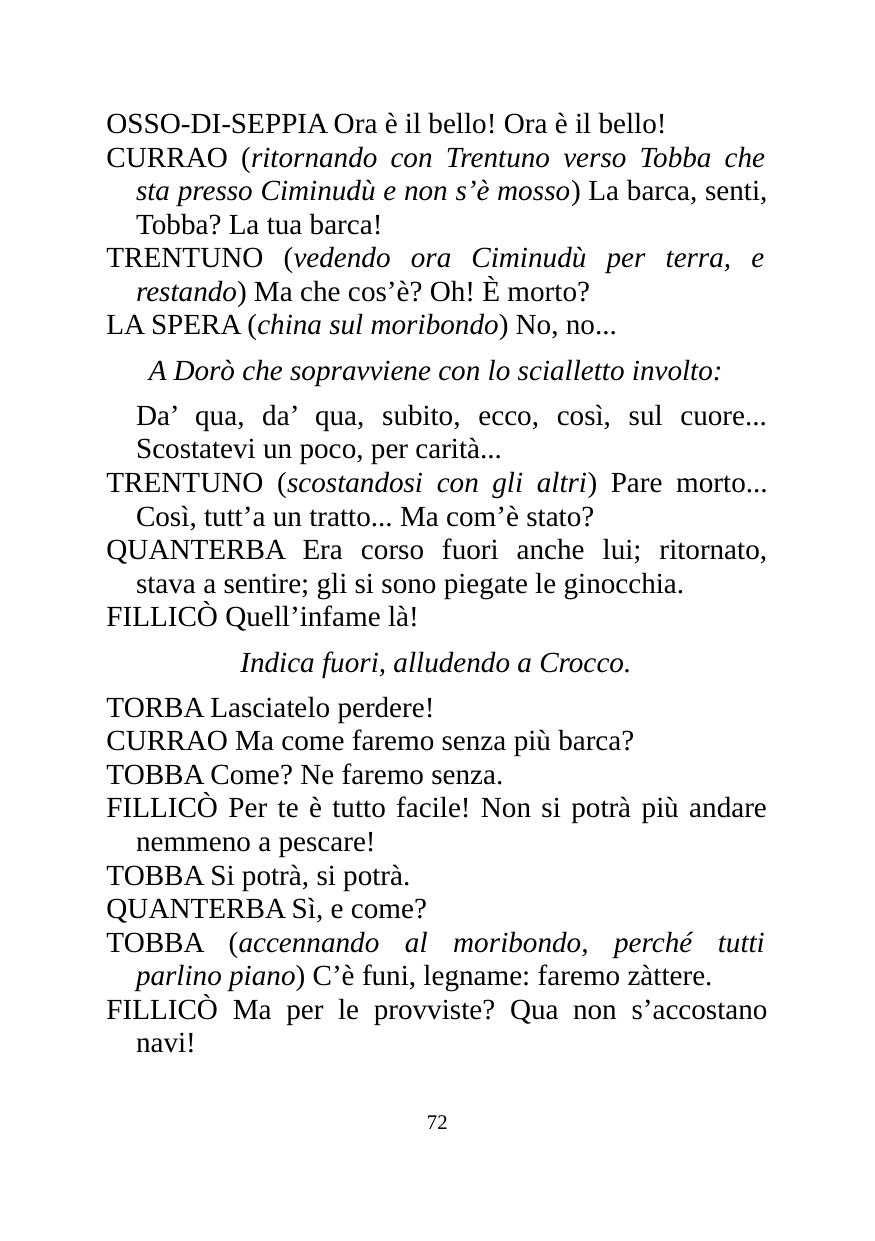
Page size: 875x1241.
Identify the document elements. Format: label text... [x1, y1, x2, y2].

text QUANTERBA Era corso fuori anche lui; ritornato, stava a sentire; gli si sono piegate le ginocchia. [106, 532, 768, 599]
text OSSO-DI-SEPPIA Ora è il bello! Ora è il bello! [106, 106, 768, 140]
text TOBBA Si potrà, si potrà. [106, 858, 768, 891]
text Da’ qua, da’ qua, subito, ecco, così, sul cuore... Scostatevi un poco, per carità... [136, 398, 768, 465]
text FILLICÒ Per te è tutto facile! Non si potrà più andare nemmeno a pescare! [106, 791, 768, 858]
text Indica fuori, alludendo a Crocco. [106, 645, 768, 678]
text TRENTUNO (vedendo ora Ciminudù per terra, e restando) Ma che cos’è? Oh! È morto? [106, 240, 768, 307]
text TOBBA Come? Ne faremo senza. [106, 757, 768, 791]
text A Dorò che sopravviene con lo scialletto involto: [106, 353, 768, 386]
text TORBA Lasciatelo perdere! [106, 690, 768, 723]
text FILLICÒ Ma per le provviste? Qua non s’accostano navi! [106, 992, 768, 1059]
text CURRAO (ritornando con Trentuno verso Tobba che sta presso Ciminudù e non s’è mosso) La barca, senti, Tobba? La tua barca! [106, 140, 768, 240]
text TOBBA (accennando al moribondo, perché tutti parlino piano) C’è funi, legname: faremo zàttere. [106, 925, 768, 992]
text QUANTERBA Sì, e come? [106, 891, 768, 925]
text CURRAO Ma come faremo senza più barca? [106, 723, 768, 757]
text LA SPERA (china sul moribondo) No, no... [106, 307, 768, 341]
text TRENTUNO (scostandosi con gli altri) Pare morto... Così, tutt’a un tratto... Ma com’è stato? [106, 465, 768, 532]
text FILLICÒ Quell’infame là! [106, 599, 768, 633]
